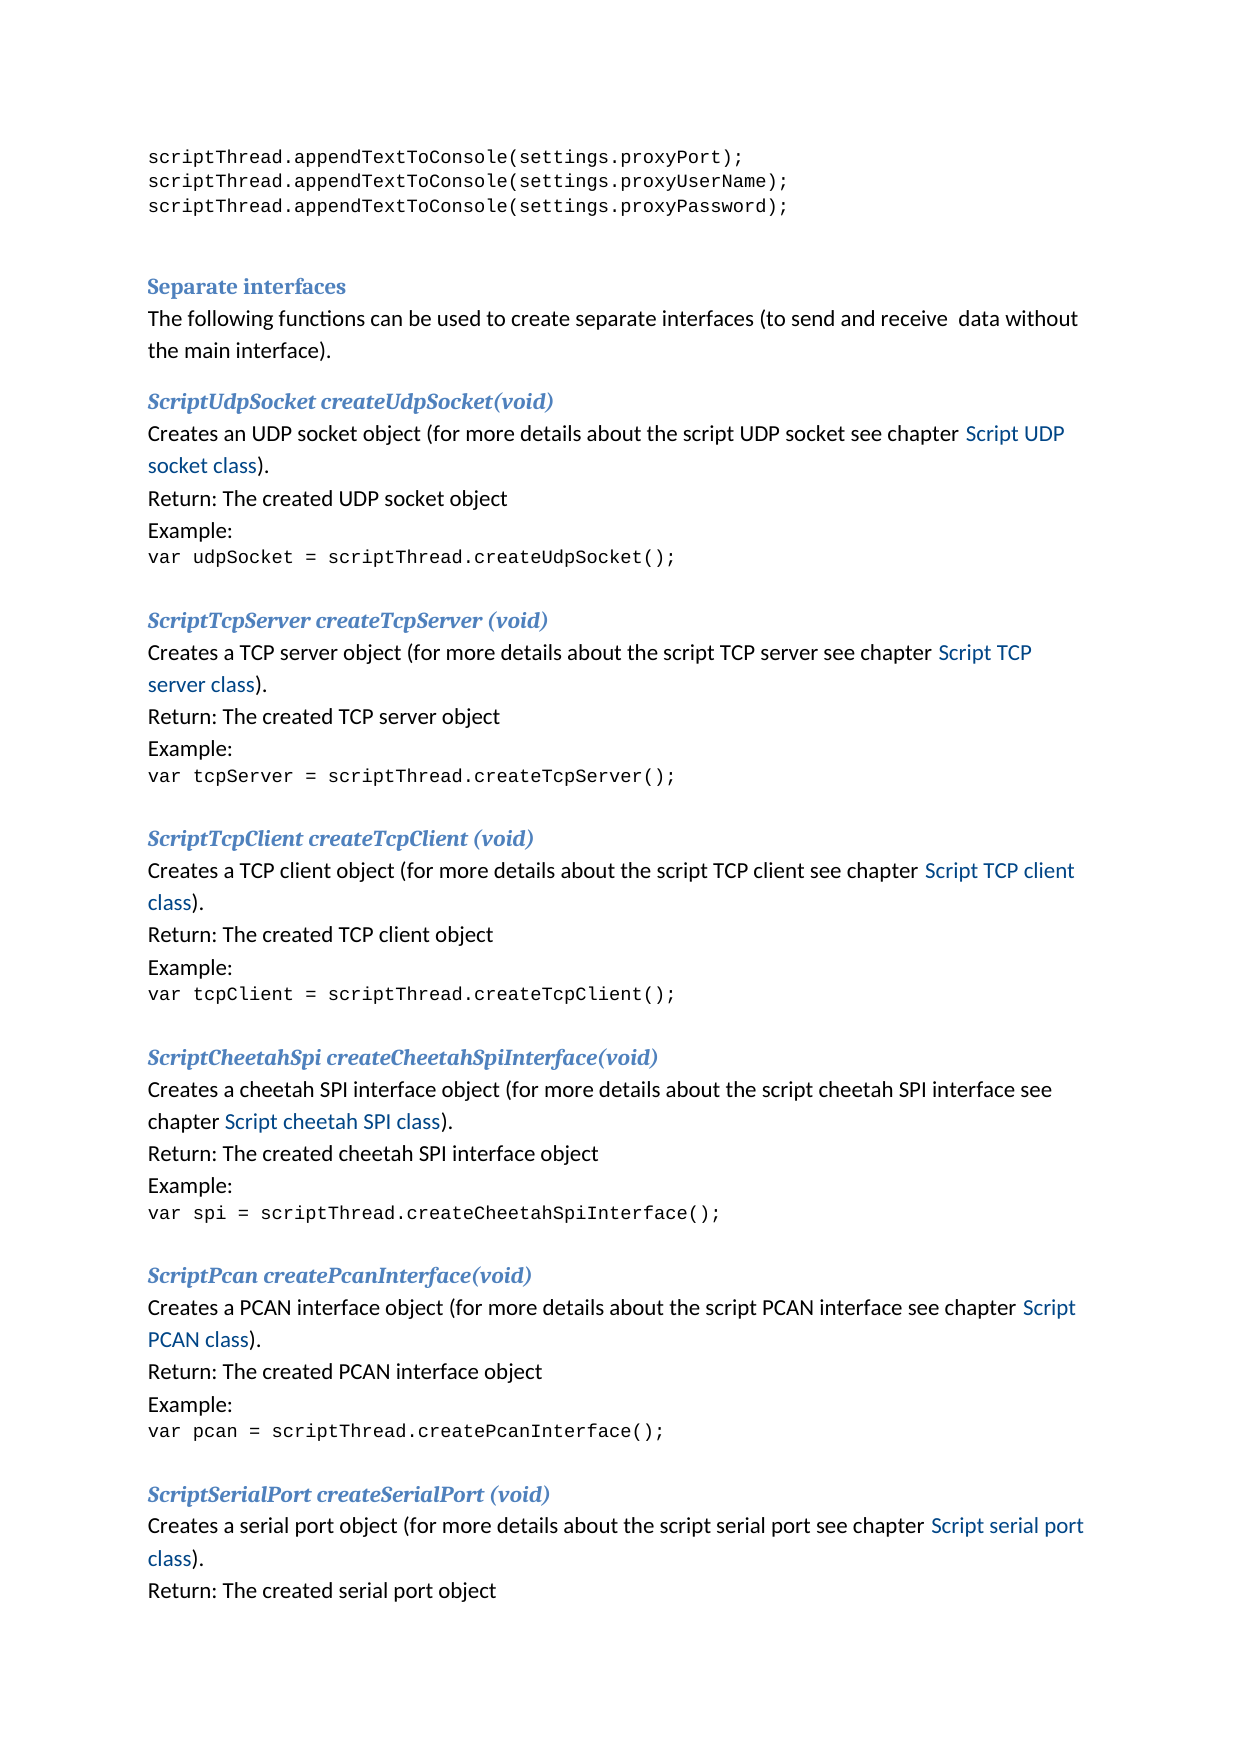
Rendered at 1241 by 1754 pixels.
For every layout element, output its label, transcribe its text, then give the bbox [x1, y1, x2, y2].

text var pcan = scriptThread.createPcanInterface(); [148, 1422, 1093, 1443]
subtitle ScriptUdpSocket createUdpSocket(void) [148, 389, 1093, 416]
text Example: [148, 953, 1093, 981]
text var tcpClient = scriptThread.createTcpClient(); [148, 985, 1093, 1006]
text scriptThread.appendTextToConsole(settings.proxyUserName); [148, 172, 1093, 193]
text Creates a serial port object (for more details about the script serial port see chapter Script serial port class). [148, 1512, 1093, 1572]
text Example: [148, 516, 1093, 544]
text scriptThread.appendTextToConsole(settings.proxyPort); [148, 148, 1093, 169]
subtitle ScriptCheetahSpi createCheetahSpiInterface(void) [148, 1044, 1093, 1071]
subtitle ScriptSerialPort createSerialPort (void) [148, 1481, 1093, 1508]
text Example: [148, 1171, 1093, 1199]
text Return: The created PCAN interface object [148, 1357, 1093, 1386]
text Return: The created cheetah SPI interface object [148, 1139, 1093, 1167]
subtitle ScriptTcpClient createTcpClient (void) [148, 826, 1093, 852]
text Creates a cheetah SPI interface object (for more details about the script cheetah SPI interface see chapter Script cheetah SPI class). [148, 1075, 1093, 1135]
text Creates a PCAN interface object (for more details about the script PCAN interface see chapter Script PCAN class). [148, 1293, 1093, 1353]
text Return: The created TCP server object [148, 702, 1093, 730]
text Return: The created UDP socket object [148, 484, 1093, 512]
text Creates an UDP socket object (for more details about the script UDP socket see chapter Script UDP socket class). [148, 419, 1093, 479]
text Creates a TCP server object (for more details about the script TCP server see chapter Script TCP server class). [148, 638, 1093, 698]
subtitle ScriptPcan createPcanInterface(void) [148, 1263, 1093, 1289]
subtitle ScriptTcpServer createTcpServer (void) [148, 608, 1093, 634]
text Example: [148, 734, 1093, 762]
text var tcpServer = scriptThread.createTcpServer(); [148, 767, 1093, 788]
subtitle Separate interfaces [148, 274, 1093, 300]
text scriptThread.appendTextToConsole(settings.proxyPassword); [148, 196, 1093, 218]
text var udpSocket = scriptThread.createUdpSocket(); [148, 548, 1093, 569]
text Return: The created TCP client object [148, 921, 1093, 949]
text The following functions can be used to create separate interfaces (to send and receive data without the main interface). [148, 304, 1093, 364]
text Return: The created serial port object [148, 1576, 1093, 1604]
text Example: [148, 1390, 1093, 1418]
text Creates a TCP client object (for more details about the script TCP client see chapter Script TCP client class). [148, 856, 1093, 916]
text var spi = scriptThread.createCheetahSpiInterface(); [148, 1203, 1093, 1225]
